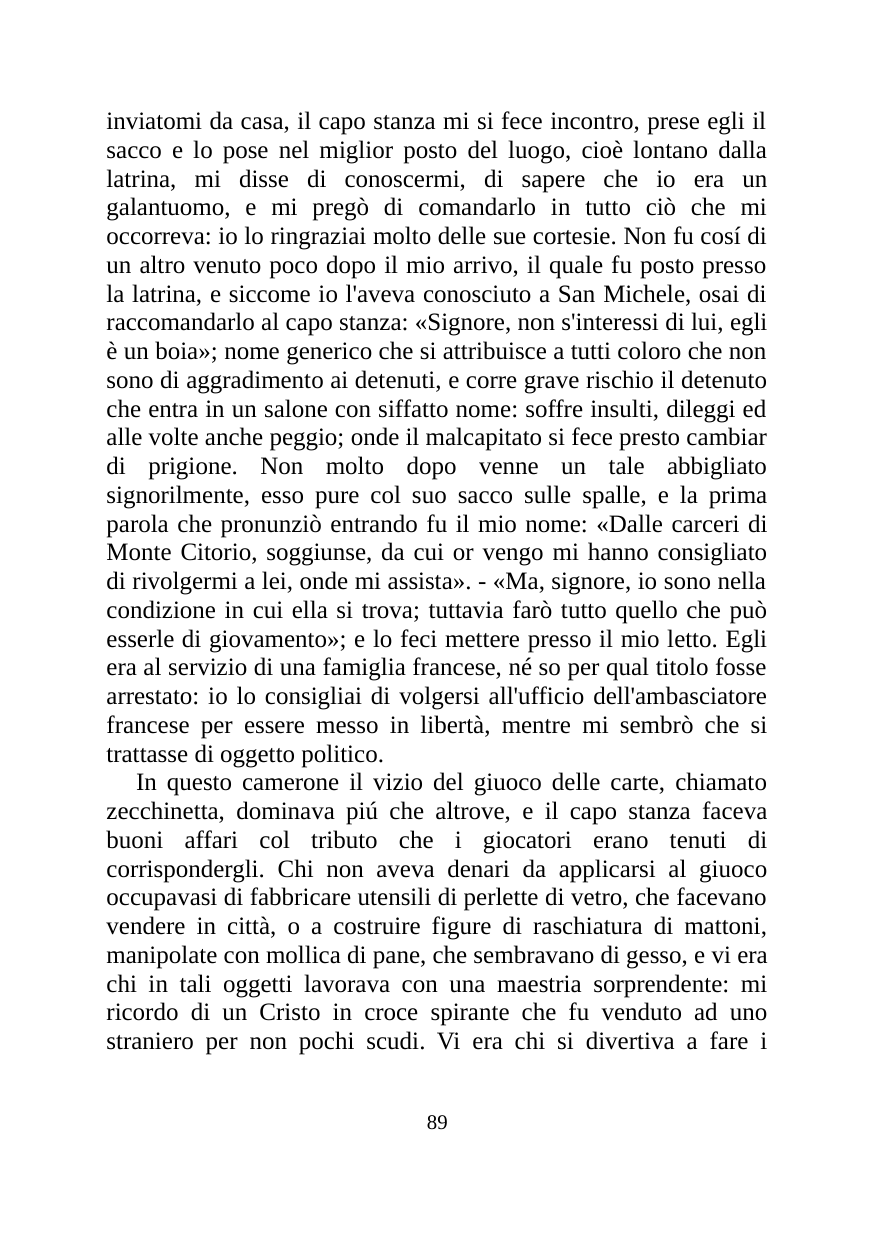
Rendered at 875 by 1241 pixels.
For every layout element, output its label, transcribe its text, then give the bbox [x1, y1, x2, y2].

text In questo camerone il vizio del giuoco delle carte, chiamato zecchinetta, dominava piú che altrove, e il capo stanza faceva buoni affari col tributo che i giocatori erano tenuti di corrispondergli. Chi non aveva denari da applicarsi al giuoco occupavasi di fabbricare utensili di perlette di vetro, che facevano vendere in città, o a costruire figure di raschiatura di mattoni, manipolate con mollica di pane, che sembravano di gesso, e vi era chi in tali oggetti lavorava con una maestria sorprendente: mi ricordo di un Cristo in croce spirante che fu venduto ad uno straniero per non pochi scudi. Vi era chi si divertiva a fare i [106, 767, 768, 1055]
text inviatomi da casa, il capo stanza mi si fece incontro, prese egli il sacco e lo pose nel miglior posto del luogo, cioè lontano dalla latrina, mi disse di conoscermi, di sapere che io era un galantuomo, e mi pregò di comandarlo in tutto ciò che mi occorreva: io lo ringraziai molto delle sue cortesie. Non fu cosí di un altro venuto poco dopo il mio arrivo, il quale fu posto presso la latrina, e siccome io l'aveva conosciuto a San Michele, osai di raccomandarlo al capo stanza: «Signore, non s'interessi di lui, egli è un boia»; nome generico che si attribuisce a tutti coloro che non sono di aggradimento ai detenuti, e corre grave rischio il detenuto che entra in un salone con siffatto nome: soffre insulti, dileggi ed alle volte anche peggio; onde il malcapitato si fece presto cambiar di prigione. Non molto dopo venne un tale abbigliato signorilmente, esso pure col suo sacco sulle spalle, e la prima parola che pronunziò entrando fu il mio nome: «Dalle carceri di Monte Citorio, soggiunse, da cui or vengo mi hanno consigliato di rivolgermi a lei, onde mi assista». - «Ma, signore, io sono nella condizione in cui ella si trova; tuttavia farò tutto quello che può esserle di giovamento»; e lo feci mettere presso il mio letto. Egli era al servizio di una famiglia francese, né so per qual titolo fosse arrestato: io lo consigliai di volgersi all'ufficio dell'ambasciatore francese per essere messo in libertà, mentre mi sembrò che si trattasse di oggetto politico. [106, 106, 768, 767]
